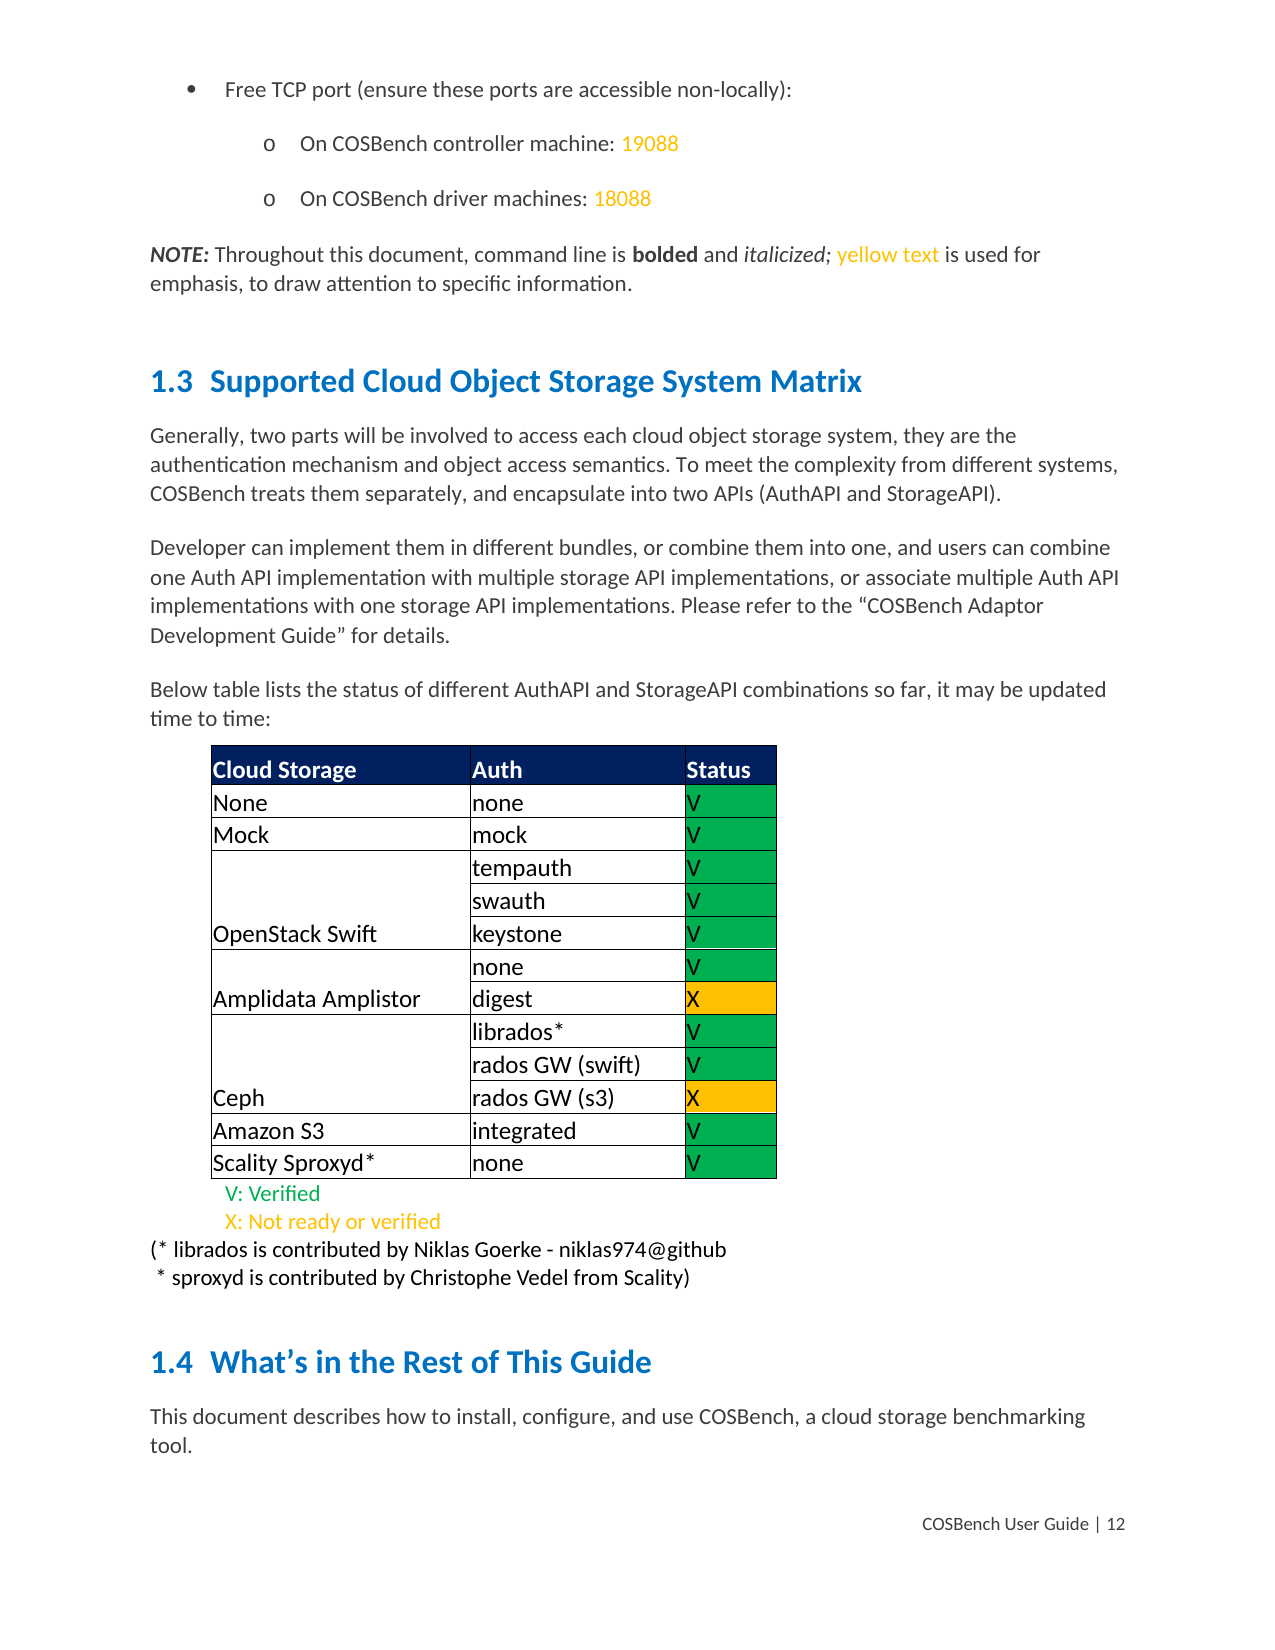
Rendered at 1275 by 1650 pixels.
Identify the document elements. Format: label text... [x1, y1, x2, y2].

text (* librados is contributed by Niklas Goerke - niklas974@github [150, 1235, 1125, 1263]
subtitle What’s in the Rest of This Guide [150, 1341, 1125, 1382]
table_cell keystone [471, 917, 685, 948]
table_cell V [686, 950, 776, 981]
table_cell Ceph [212, 1015, 470, 1112]
list On COSBench driver machines: 18088 [262, 184, 1125, 213]
text * sproxyd is contributed by Christophe Vedel from Scality) [150, 1263, 1125, 1291]
table_cell Scality Sproxyd* [212, 1146, 470, 1178]
list On COSBench controller machine: 19088 [262, 129, 1125, 158]
table_cell rados GW (s3) [471, 1081, 685, 1112]
table_cell swauth [471, 884, 685, 916]
table_cell V [686, 1048, 776, 1080]
table_cell Amazon S3 [212, 1114, 470, 1145]
table_cell X [686, 1081, 776, 1112]
table_cell digest [471, 982, 685, 1014]
table_header Status [686, 746, 776, 784]
table_cell V [686, 818, 776, 850]
table_cell V [686, 917, 776, 948]
table_cell OpenStack Swift [212, 851, 470, 948]
table_cell Amplidata Amplistor [212, 950, 470, 1014]
table_cell V [686, 1114, 776, 1145]
table_cell None [212, 785, 470, 817]
table_cell tempauth [471, 851, 685, 883]
table_cell integrated [471, 1114, 685, 1145]
text Below table lists the status of different AuthAPI and StorageAPI combinations so far, it may be updated time to time: [150, 675, 1125, 732]
table_cell librados* [471, 1015, 685, 1047]
table_cell V [686, 851, 776, 883]
table_cell none [471, 950, 685, 981]
text Generally, two parts will be involved to access each cloud object storage system, they are the authentication mechanism and object access semantics. To meet the complexity from different systems, COSBench treats them separately, and encapsulate into two APIs (AuthAPI and StorageAPI). [150, 421, 1125, 507]
text X: Not ready or verified [150, 1207, 1125, 1235]
table_cell none [471, 785, 685, 817]
table_cell V [686, 1015, 776, 1047]
table_cell X [686, 982, 776, 1014]
table_header Cloud Storage [212, 746, 470, 784]
text V: Verified [150, 1179, 1125, 1207]
text This document describes how to install, configure, and use COSBench, a cloud storage benchmarking tool. [150, 1402, 1125, 1459]
subtitle Supported Cloud Object Storage System Matrix [150, 360, 1125, 401]
table_cell V [686, 1146, 776, 1178]
table_cell mock [471, 818, 685, 850]
table_cell rados GW (swift) [471, 1048, 685, 1080]
table_cell none [471, 1146, 685, 1178]
text Developer can implement them in different bundles, or combine them into one, and users can combine one Auth API implementation with multiple storage API implementations, or associate multiple Auth API implementations with one storage API implementations. Please refer to the “COSBench Adaptor Development Guide” for details. [150, 533, 1125, 649]
table_header Auth [471, 746, 685, 784]
text NOTE: Throughout this document, command line is bolded and italicized; yellow text is used for emphasis, to draw attention to specific information. [150, 240, 1125, 297]
table_cell V [686, 785, 776, 817]
table_cell V [686, 884, 776, 916]
table_cell Mock [212, 818, 470, 850]
list Free TCP port (ensure these ports are accessible non-locally): [187, 75, 1125, 103]
